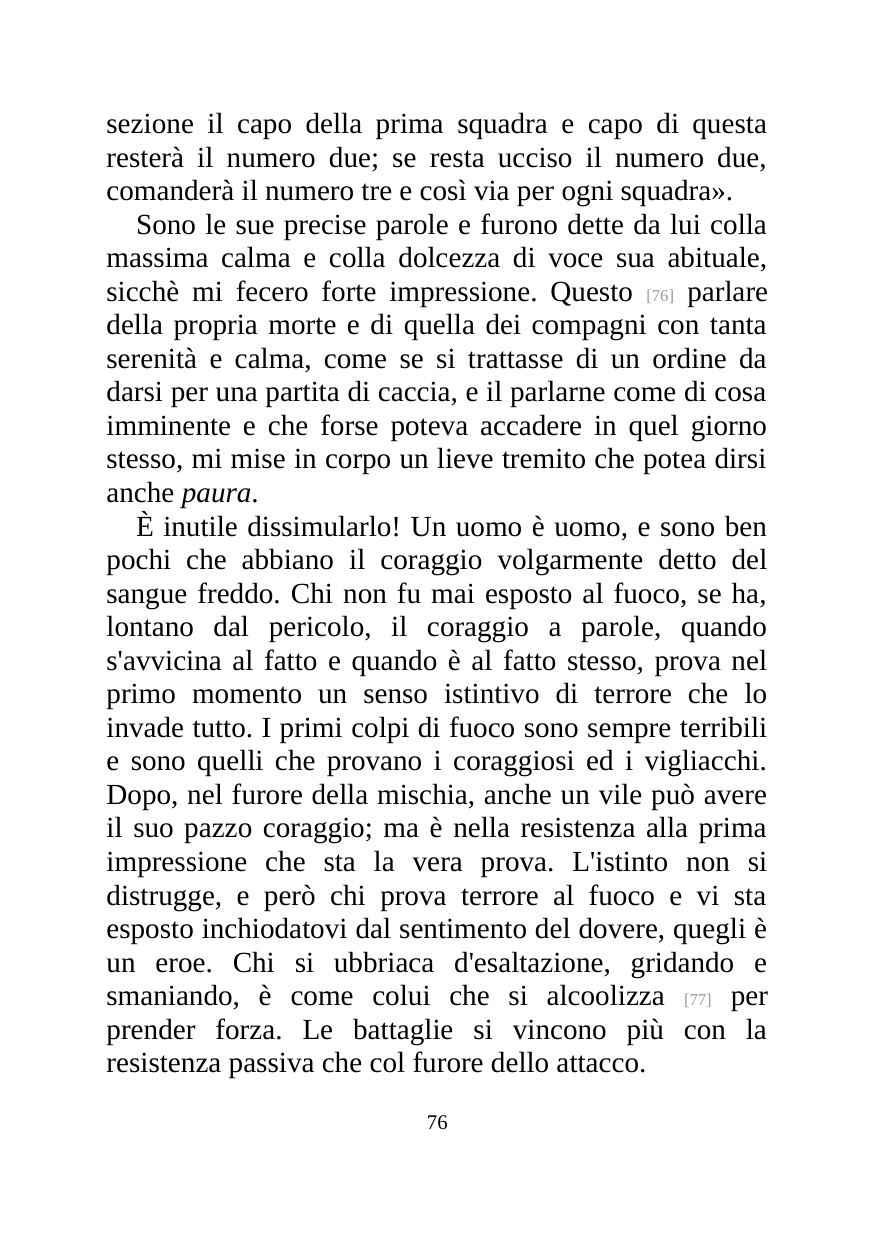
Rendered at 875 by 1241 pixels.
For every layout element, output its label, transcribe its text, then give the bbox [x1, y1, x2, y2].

text sezione il capo della prima squadra e capo di questa resterà il numero due; se resta ucciso il numero due, comanderà il numero tre e così via per ogni squadra». [106, 106, 768, 207]
text È inutile dissimularlo! Un uomo è uomo, e sono ben pochi che abbiano il coraggio volgarmente detto del sangue freddo. Chi non fu mai esposto al fuoco, se ha, lontano dal pericolo, il coraggio a parole, quando s'avvicina al fatto e quando è al fatto stesso, prova nel primo momento un senso istintivo di terrore che lo invade tutto. I primi colpi di fuoco sono sempre terribili e sono quelli che provano i coraggiosi ed i vigliacchi. Dopo, nel furore della mischia, anche un vile può avere il suo pazzo coraggio; ma è nella resistenza alla prima impressione che sta la vera prova. L'istinto non si distrugge, e però chi prova terrore al fuoco e vi sta esposto inchiodatovi dal sentimento del dovere, quegli è un eroe. Chi si ubbriaca d'esaltazione, gridando e smaniando, è come colui che si alcoolizza [77] per prender forza. Le battaglie si vincono più con la resistenza passiva che col furore dello attacco. [106, 509, 768, 1079]
text Sono le sue precise parole e furono dette da lui colla massima calma e colla dolcezza di voce sua abituale, sicchè mi fecero forte impressione. Questo [76] parlare della propria morte e di quella dei compagni con tanta serenità e calma, come se si trattasse di un ordine da darsi per una partita di caccia, e il parlarne come di cosa imminente e che forse poteva accadere in quel giorno stesso, mi mise in corpo un lieve tremito che potea dirsi anche paura. [106, 207, 768, 509]
